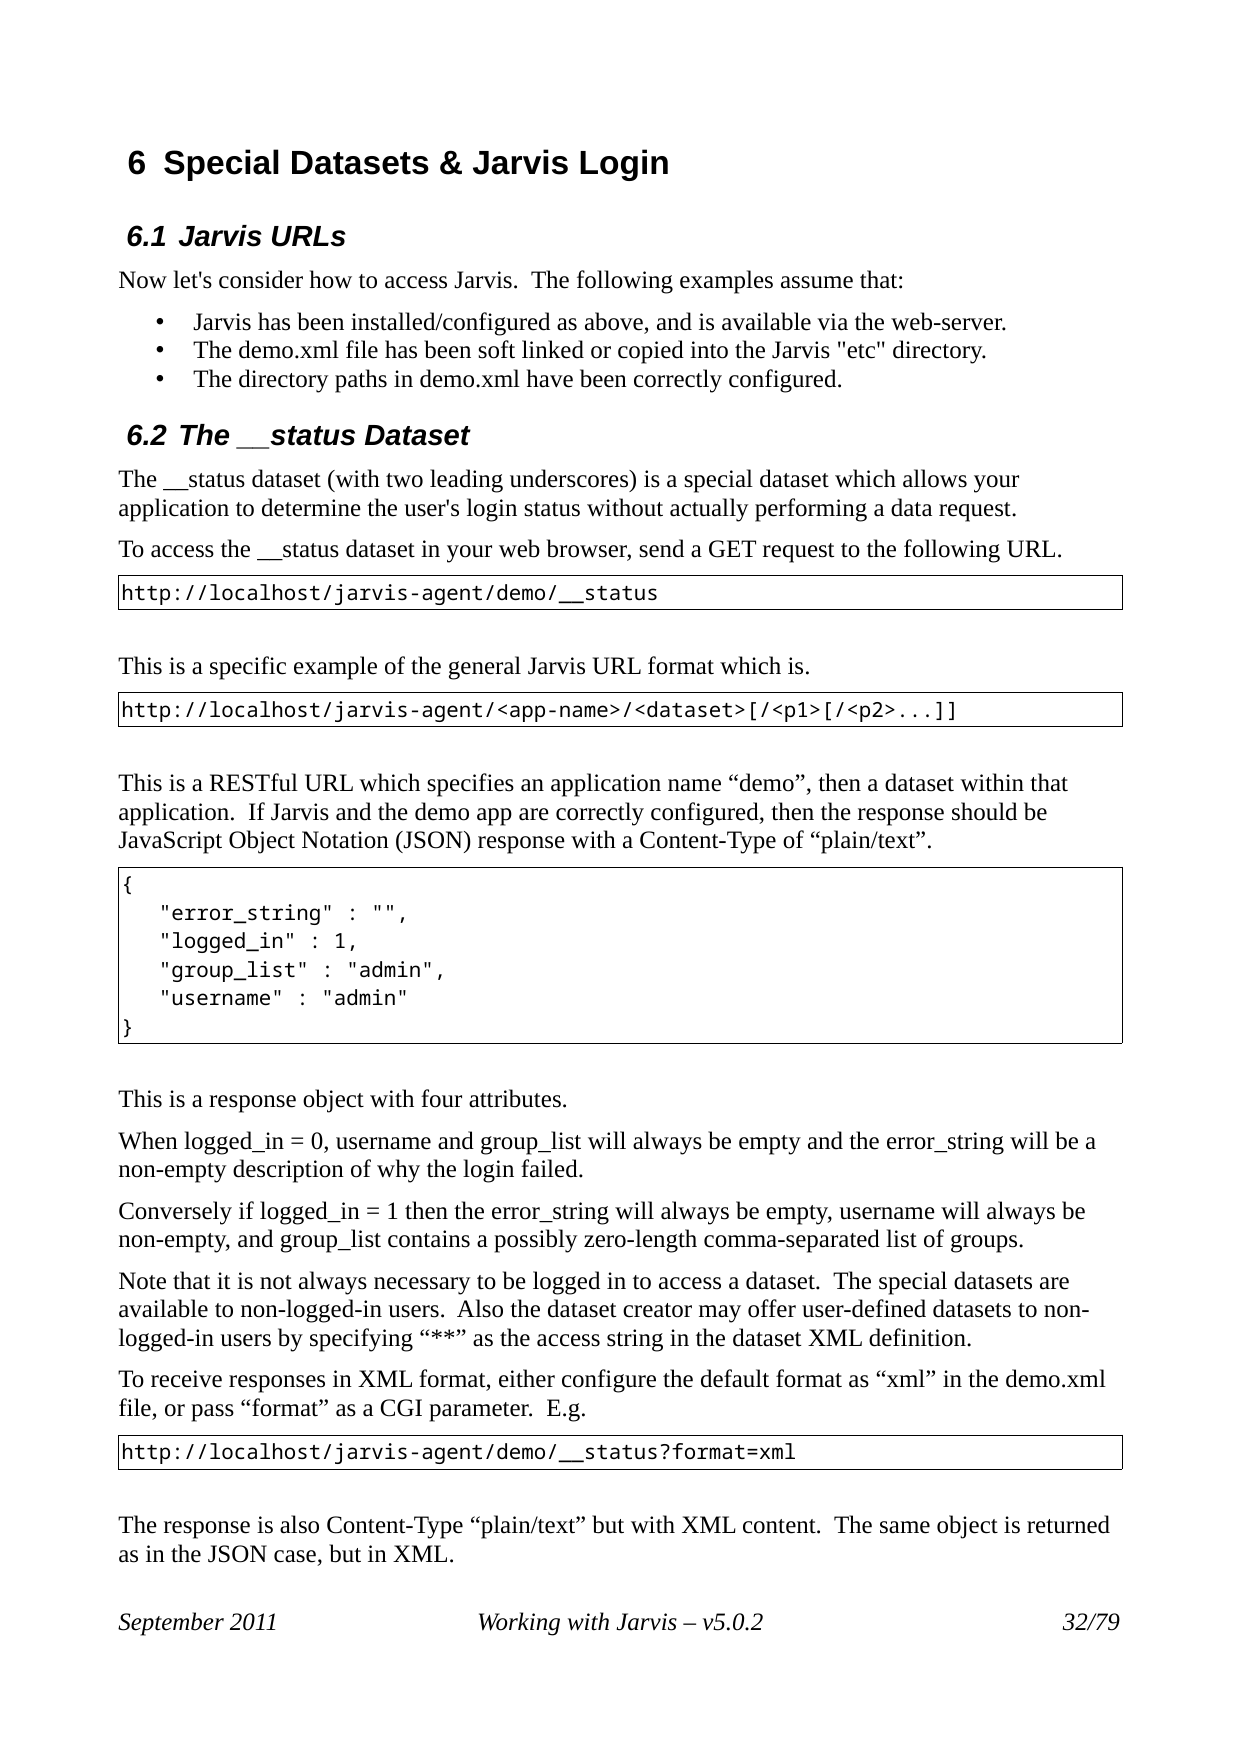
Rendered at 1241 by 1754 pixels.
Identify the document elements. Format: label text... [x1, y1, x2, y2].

text http://localhost/jarvis-agent/demo/__status?format=xml [119, 1436, 1122, 1469]
text The response is also Content-Type “plain/text” but with XML content. The same object is returned as in the JSON case, but in XML. [118, 1510, 1122, 1568]
text } [119, 1009, 1122, 1043]
text When logged_in = 0, username and group_list will always be empty and the error_string will be a non-empty description of why the login failed. [118, 1126, 1122, 1183]
subtitle Special Datasets & Jarvis Login [118, 143, 1122, 182]
text This is a specific example of the general Jarvis URL format which is. [118, 651, 1122, 679]
subtitle Jarvis URLs [118, 219, 1122, 253]
text The __status dataset (with two leading underscores) is a special dataset which allows your application to determine the user's login status without actually performing a data request. [118, 464, 1122, 521]
subtitle The __status Dataset [118, 418, 1122, 451]
list Jarvis has been installed/configured as above, and is available via the web-server. [156, 307, 1122, 335]
text This is a response object with four attributes. [118, 1084, 1122, 1113]
text To receive responses in XML format, either configure the default format as “xml” in the demo.xml file, or pass “format” as a CGI parameter. E.g. [118, 1364, 1122, 1422]
text "username" : "admin" [119, 980, 1122, 1009]
text http://localhost/jarvis-agent/demo/__status [119, 576, 1122, 609]
text "error_string" : "", [119, 895, 1122, 923]
text http://localhost/jarvis-agent/<app-name>/<dataset>[/<p1>[/<p2>...]] [119, 693, 1122, 726]
text Now let's consider how to access Jarvis. The following examples assume that: [118, 265, 1122, 294]
list The demo.xml file has been soft linked or copied into the Jarvis "etc" directory. [156, 335, 1122, 364]
text To access the __status dataset in your web browser, send a GET request to the following URL. [118, 534, 1122, 563]
text Note that it is not always necessary to be logged in to access a dataset. The special datasets are available to non-logged-in users. Also the dataset creator may offer user-defined datasets to non-logged-in users by specifying “**” as the access string in the dataset XML definition. [118, 1266, 1122, 1352]
text "group_list" : "admin", [119, 952, 1122, 980]
text { [119, 868, 1122, 895]
text This is a RESTful URL which specifies an application name “demo”, then a dataset within that application. If Jarvis and the demo app are correctly configured, then the response should be JavaScript Object Notation (JSON) response with a Content-Type of “plain/text”. [118, 768, 1122, 854]
list The directory paths in demo.xml have been correctly configured. [156, 364, 1122, 393]
text Conversely if logged_in = 1 then the error_string will always be empty, username will always be non-empty, and group_list contains a possibly zero-length comma-separated list of groups. [118, 1196, 1122, 1253]
text "logged_in" : 1, [119, 923, 1122, 952]
